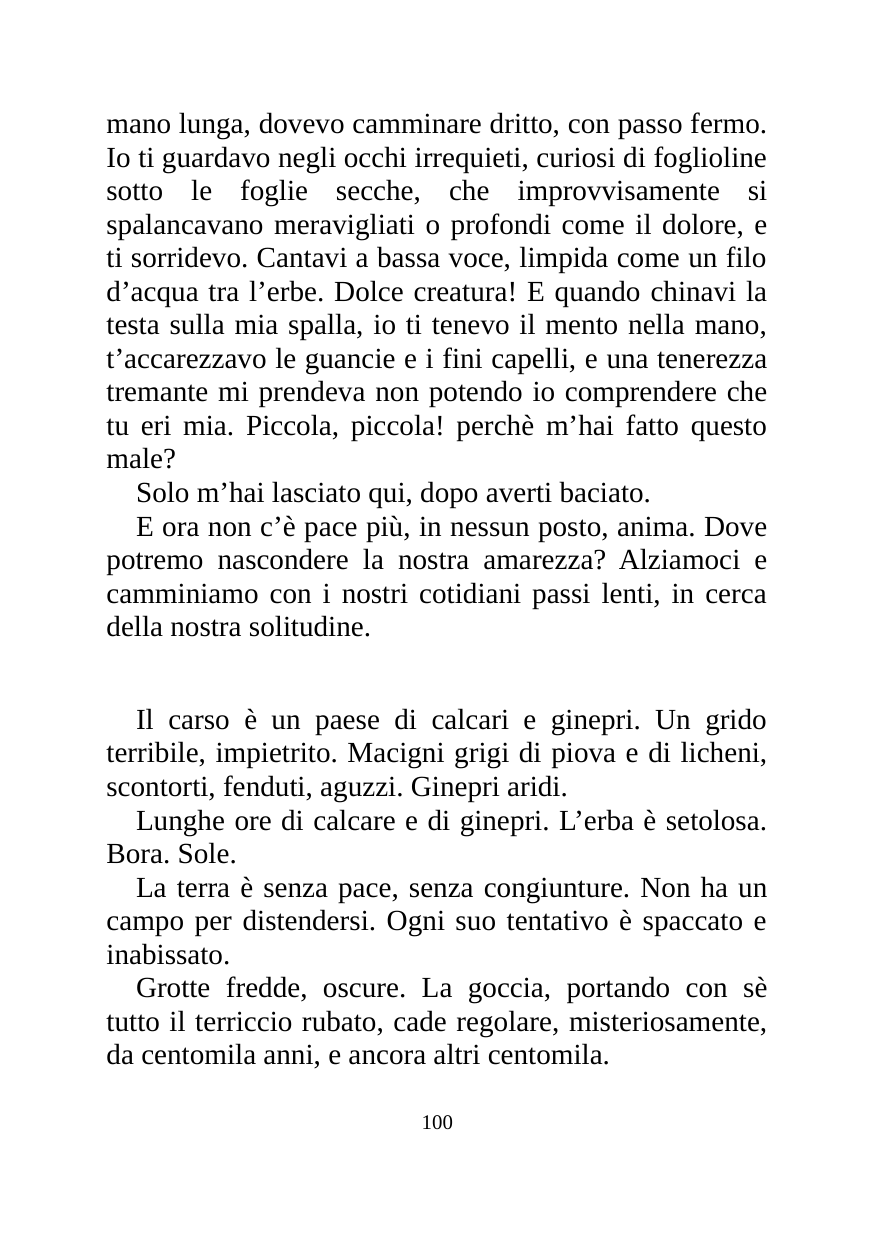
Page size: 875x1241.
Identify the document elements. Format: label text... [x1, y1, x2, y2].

text Solo m’hai lasciato qui, dopo averti baciato. [106, 475, 768, 509]
text La terra è senza pace, senza congiunture. Non ha un campo per distendersi. Ogni suo tentativo è spaccato e inabissato. [106, 870, 768, 970]
text Lunghe ore di calcare e di ginepri. L’erba è setolosa. Bora. Sole. [106, 803, 768, 870]
text Grotte fredde, oscure. La goccia, portando con sè tutto il terriccio rubato, cade regolare, misteriosamente, da centomila anni, e ancora altri centomila. [106, 970, 768, 1071]
text E ora non c’è pace più, in nessun posto, anima. Dove potremo nascondere la nostra amarezza? Alziamoci e camminiamo con i nostri cotidiani passi lenti, in cerca della nostra solitudine. [106, 509, 768, 643]
text mano lunga, dovevo camminare dritto, con passo fermo. Io ti guardavo negli occhi irrequieti, curiosi di foglioline sotto le foglie secche, che improvvisamente si spalancavano meravigliati o profondi come il dolore, e ti sorridevo. Cantavi a bassa voce, limpida come un filo d’acqua tra l’erbe. Dolce creatura! E quando chinavi la testa sulla mia spalla, io ti tenevo il mento nella mano, t’accarezzavo le guancie e i fini capelli, e una tenerezza tremante mi prendeva non potendo io comprendere che tu eri mia. Piccola, piccola! perchè m’hai fatto questo male? [106, 106, 768, 475]
text Il carso è un paese di calcari e ginepri. Un grido terribile, impietrito. Macigni grigi di piova e di licheni, scontorti, fenduti, aguzzi. Ginepri aridi. [106, 702, 768, 803]
